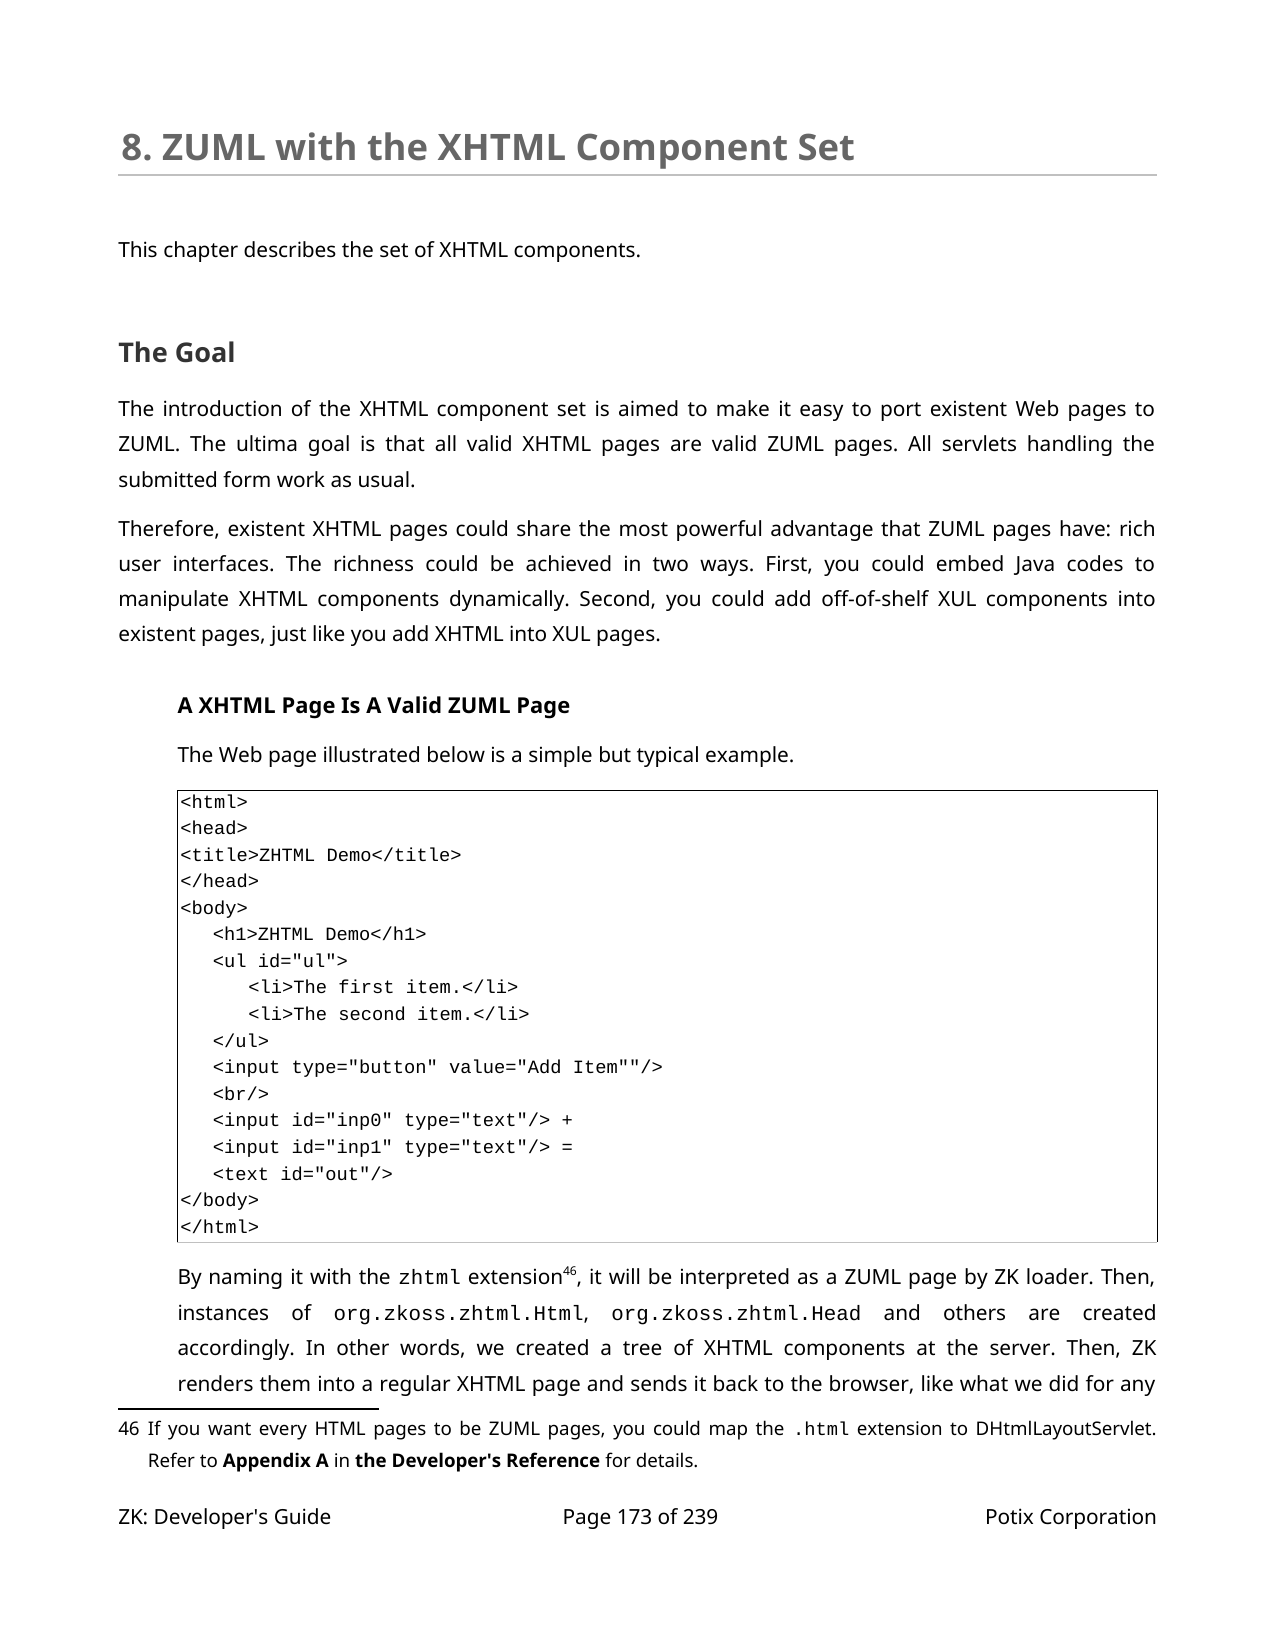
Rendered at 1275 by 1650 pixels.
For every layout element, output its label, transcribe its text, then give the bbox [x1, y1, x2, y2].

text This chapter describes the set of XHTML components. [118, 235, 1157, 263]
text By naming it with the zhtml extension, it will be interpreted as a ZUML page by ZK loader. Then, instances of org.zkoss.zhtml.Html, org.zkoss.zhtml.Head and others are created accordingly. In other words, we created a tree of XHTML components at the server. Then, ZK renders them into a regular XHTML page and sends it back to the browser, like what we did for any [177, 1262, 1157, 1397]
text The Web page illustrated below is a simple but typical example. [177, 741, 1157, 769]
text The introduction of the XHTML component set is aimed to make it easy to port existent Web pages to ZUML. The ultima goal is that all valid XHTML pages are valid ZUML pages. All servlets handling the submitted form work as usual. [118, 394, 1157, 493]
subtitle The Goal [118, 334, 1157, 371]
text <html> <head> <title>ZHTML Demo</title> </head> <body> <h1>ZHTML Demo</h1> <ul id="ul"> <li>The first item.</li> <li>The second item.</li> </ul> <input type="button" value="Add Item""/> <br/> <input id="inp0" type="text"/> + <input id="inp1" type="text"/> = <text id="out"/> </body> </html> [178, 791, 1157, 1242]
subtitle 8. ZUML with the XHTML Component Set [118, 118, 1157, 174]
subtitle A XHTML Page Is A Valid ZUML Page [177, 690, 1157, 720]
text If you want every HTML pages to be ZUML pages, you could map the .html extension to DHtmlLayoutServlet. Refer to Appendix A in the Developer's Reference for details. [118, 1415, 1157, 1473]
text Therefore, existent XHTML pages could share the most powerful advantage that ZUML pages have: rich user interfaces. The richness could be achieved in two ways. First, you could embed Java codes to manipulate XHTML components dynamically. Second, you could add off-of-shelf XUL components into existent pages, just like you add XHTML into XUL pages. [118, 514, 1157, 647]
